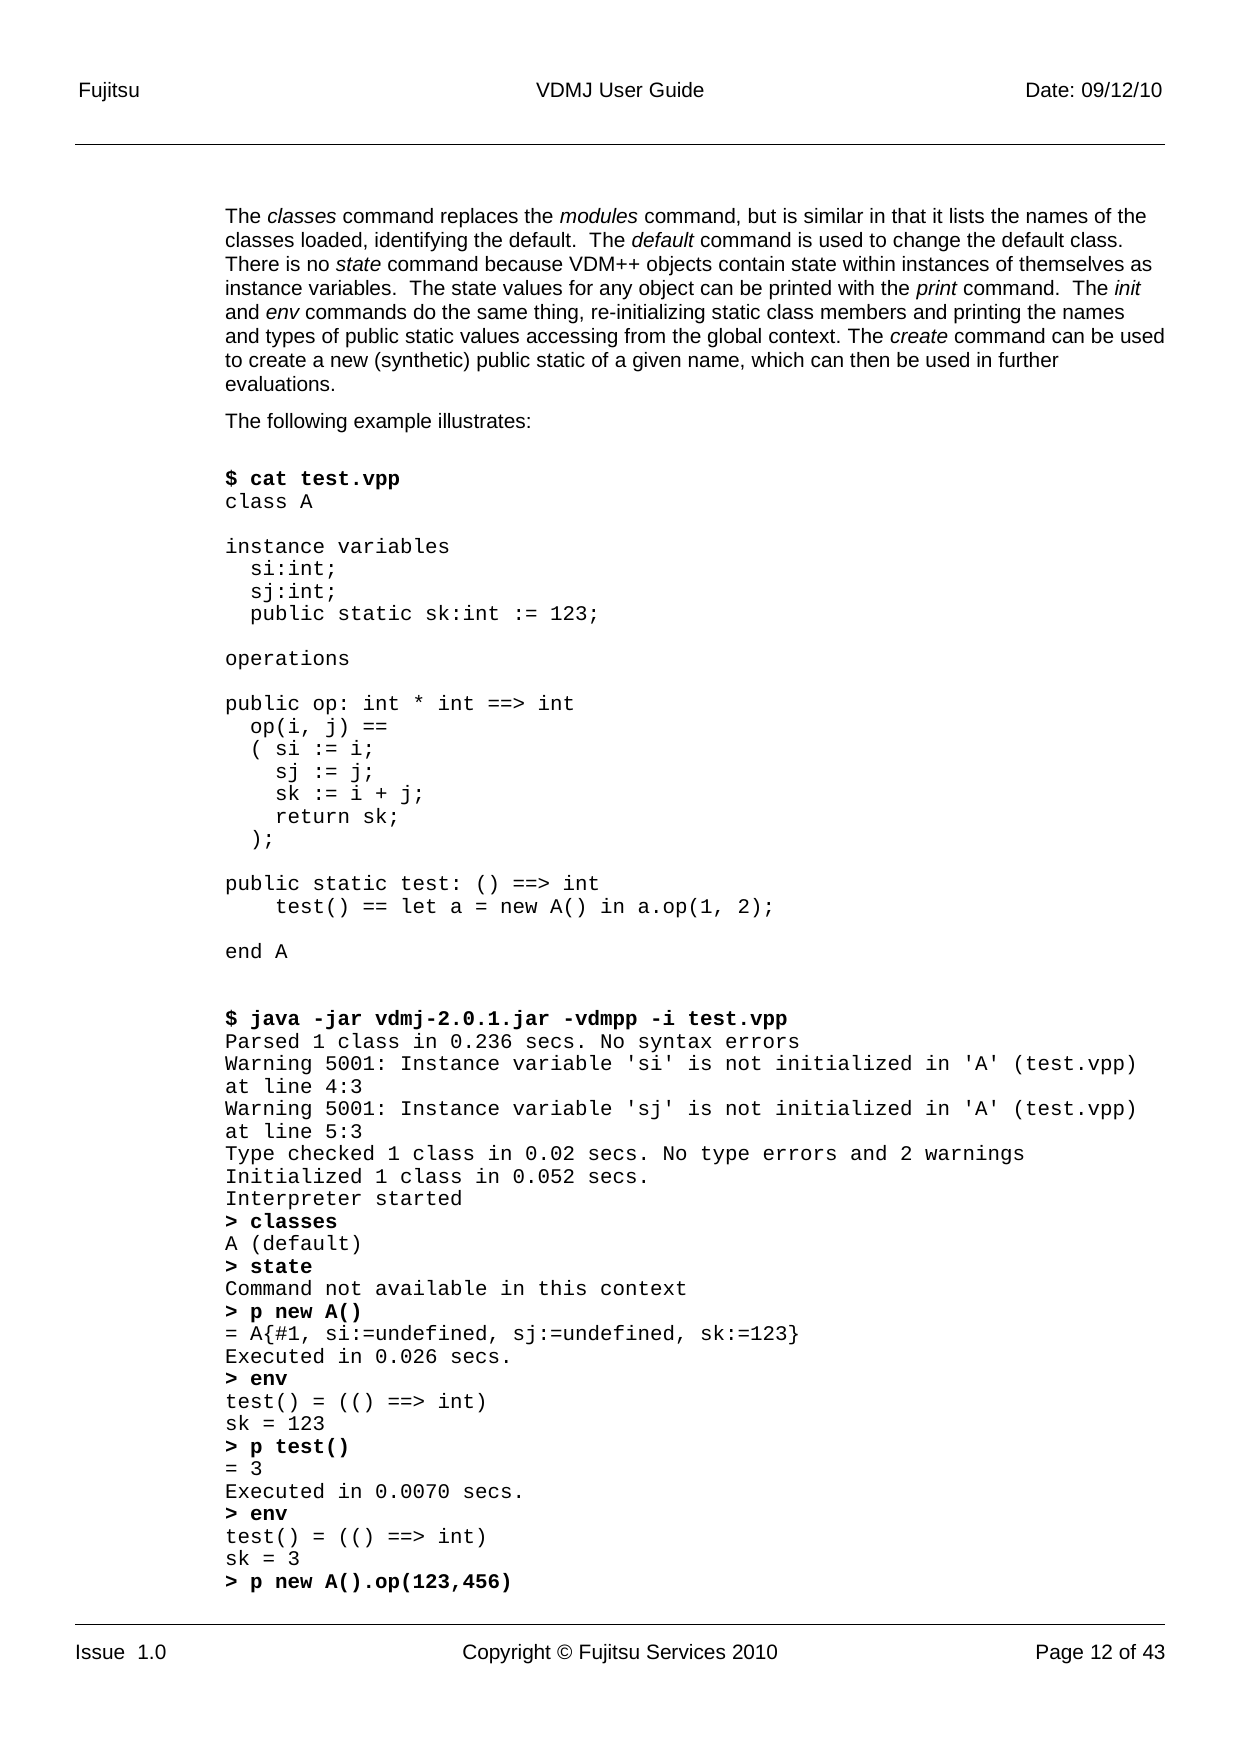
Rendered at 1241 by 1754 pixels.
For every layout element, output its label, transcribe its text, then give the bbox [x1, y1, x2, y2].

text Initialized 1 class in 0.052 secs. [225, 1165, 1165, 1188]
text > classes [225, 1210, 1165, 1233]
text sk = 123 [225, 1413, 1165, 1435]
text public static test: () ==> int [225, 873, 1165, 895]
text $ java -jar vdmj-2.0.1.jar -vdmpp -i test.vpp [225, 1008, 1165, 1030]
text The classes command replaces the modules command, but is similar in that it lists the names of the classes loaded, identifying the default. The default command is used to change the default class. There is no state command because VDM++ objects contain state within instances of themselves as instance variables. The state values for any object can be printed with the print command. The init and env commands do the same thing, re-initializing static class members and printing the names and types of public static values accessing from the global context. The create command can be used to create a new (synthetic) public static of a given name, which can then be used in further evaluations. [225, 205, 1165, 396]
text = 3 [225, 1458, 1165, 1480]
text Command not available in this context [225, 1278, 1165, 1300]
text class A [225, 490, 1165, 513]
text ( si := i; [225, 738, 1165, 760]
text > state [225, 1255, 1165, 1278]
text > p test() [225, 1435, 1165, 1458]
text test() == let a = new A() in a.op(1, 2); [225, 895, 1165, 918]
text public static sk:int := 123; [225, 603, 1165, 625]
text Executed in 0.0070 secs. [225, 1480, 1165, 1503]
text op(i, j) == [225, 715, 1165, 738]
text Warning 5001: Instance variable 'sj' is not initialized in 'A' (test.vpp) at line 5:3 [225, 1098, 1165, 1143]
text si:int; [225, 558, 1165, 580]
text public op: int * int ==> int [225, 693, 1165, 715]
text sj := j; [225, 760, 1165, 783]
text > env [225, 1503, 1165, 1525]
text > env [225, 1368, 1165, 1390]
text Type checked 1 class in 0.02 secs. No type errors and 2 warnings [225, 1143, 1165, 1165]
text Executed in 0.026 secs. [225, 1345, 1165, 1368]
text instance variables [225, 535, 1165, 558]
text > p new A().op(123,456) [225, 1570, 1165, 1593]
text Parsed 1 class in 0.236 secs. No syntax errors [225, 1030, 1165, 1053]
text > p new A() [225, 1300, 1165, 1323]
text Warning 5001: Instance variable 'si' is not initialized in 'A' (test.vpp) at line 4:3 [225, 1053, 1165, 1098]
text sk := i + j; [225, 783, 1165, 805]
text ); [225, 828, 1165, 850]
text The following example illustrates: [225, 409, 1165, 433]
text sk = 3 [225, 1548, 1165, 1570]
text sj:int; [225, 580, 1165, 603]
text test() = (() ==> int) [225, 1390, 1165, 1413]
text return sk; [225, 805, 1165, 828]
text A (default) [225, 1233, 1165, 1255]
text test() = (() ==> int) [225, 1525, 1165, 1548]
text = A{#1, si:=undefined, sj:=undefined, sk:=123} [225, 1323, 1165, 1345]
text Interpreter started [225, 1188, 1165, 1210]
text operations [225, 648, 1165, 670]
text $ cat test.vpp [225, 468, 1165, 490]
text end A [225, 940, 1165, 963]
